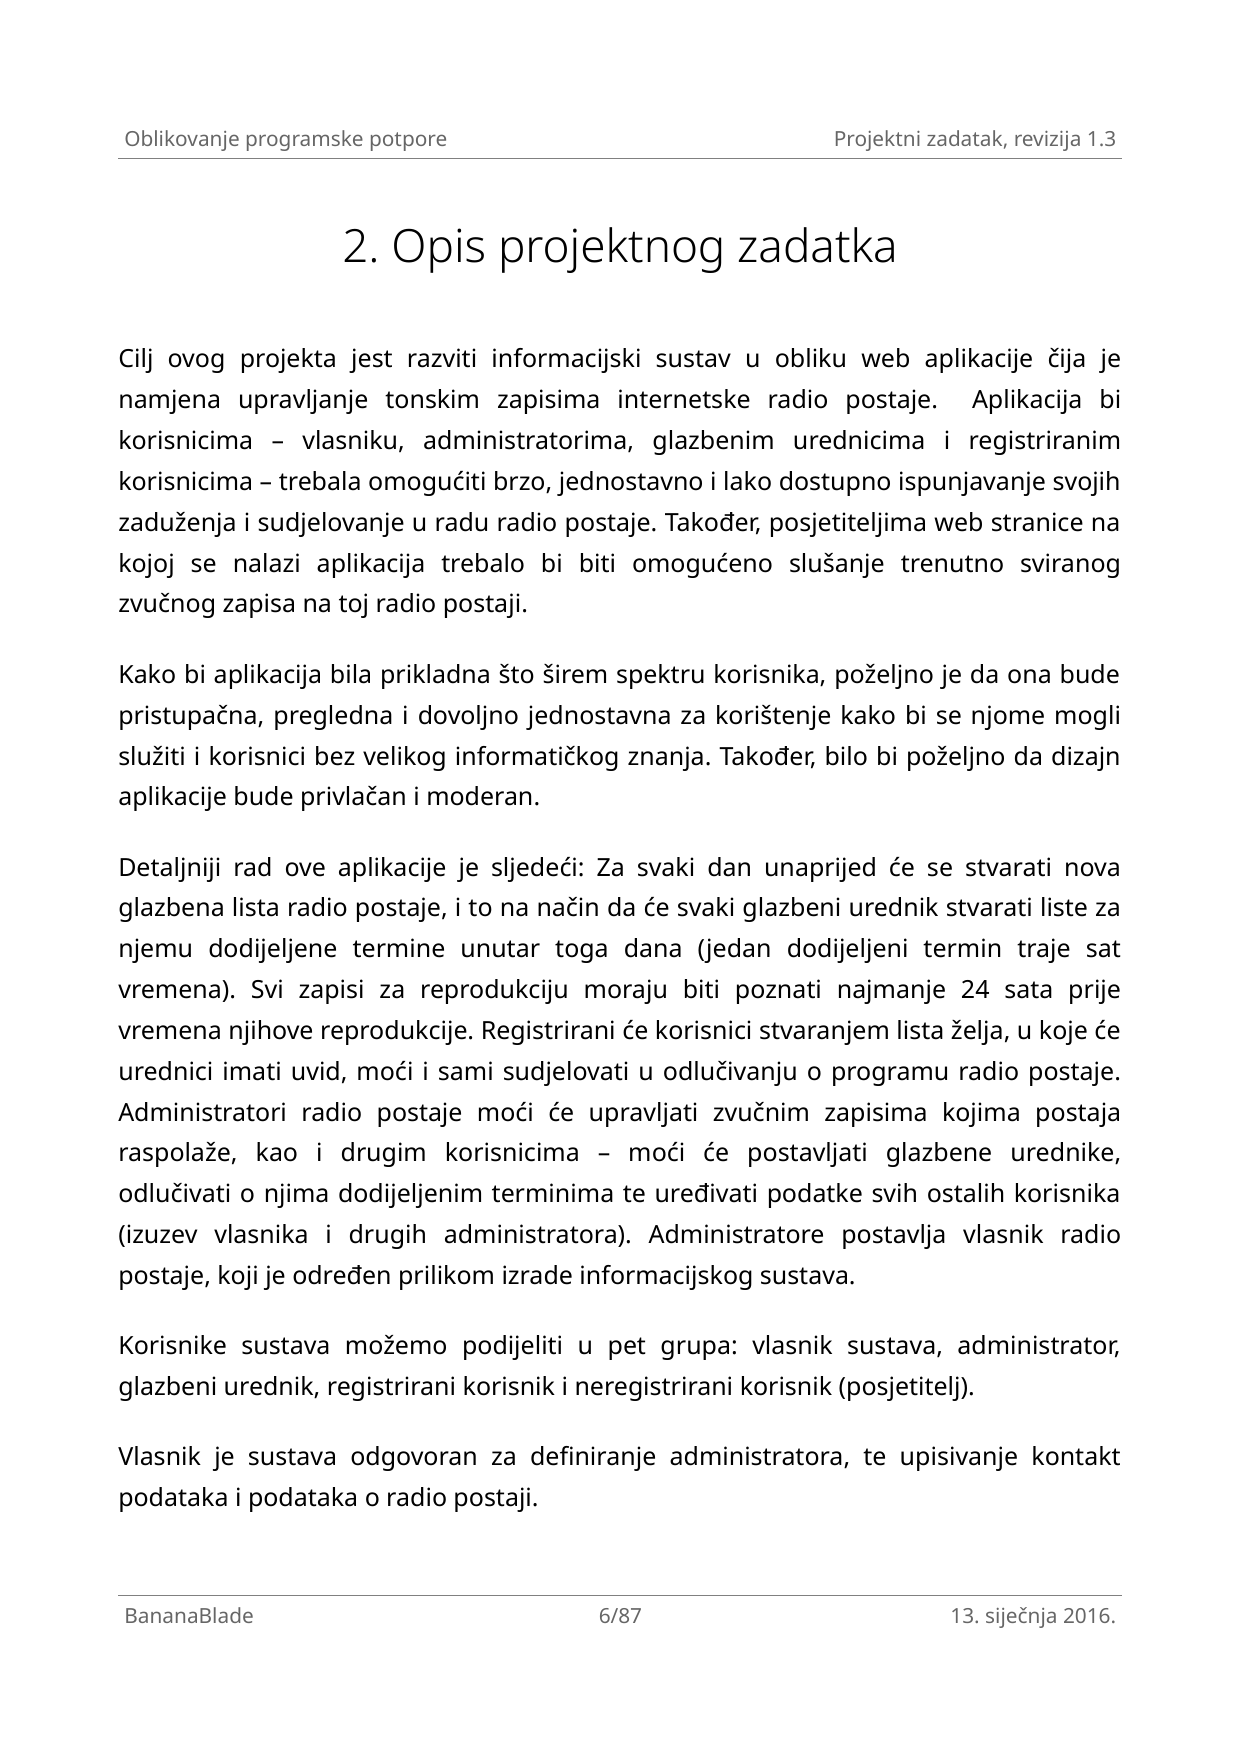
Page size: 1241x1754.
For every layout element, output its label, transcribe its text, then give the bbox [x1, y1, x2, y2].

text Kako bi aplikacija bila prikladna što širem spektru korisnika, poželjno je da ona bude pristupačna, pregledna i dovoljno jednostavna za korištenje kako bi se njome mogli služiti i korisnici bez velikog informatičkog znanja. Također, bilo bi poželjno da dizajn aplikacije bude privlačan i moderan. [118, 656, 1122, 813]
text Vlasnik je sustava odgovoran za definiranje administratora, te upisivanje kontakt podataka i podataka o radio postaji. [118, 1439, 1122, 1514]
text Korisnike sustava možemo podijeliti u pet grupa: vlasnik sustava, administrator, glazbeni urednik, registrirani korisnik i neregistrirani korisnik (posjetitelj). [118, 1328, 1122, 1403]
text Detaljniji rad ove aplikacije je sljedeći: Za svaki dan unaprijed će se stvarati nova glazbena lista radio postaje, i to na način da će svaki glazbeni urednik stvarati liste za njemu dodijeljene termine unutar toga dana (jedan dodijeljeni termin traje sat vremena). Svi zapisi za reprodukciju moraju biti poznati najmanje 24 sata prije vremena njihove reprodukcije. Registrirani će korisnici stvaranjem lista želja, u koje će urednici imati uvid, moći i sami sudjelovati u odlučivanju o programu radio postaje. Administratori radio postaje moći će upravljati zvučnim zapisima kojima postaja raspolaže, kao i drugim korisnicima – moći će postavljati glazbene urednike, odlučivati o njima dodijeljenim terminima te uređivati podatke svih ostalih korisnika (izuzev vlasnika i drugih administratora). Administratore postavlja vlasnik radio postaje, koji je određen prilikom izrade informacijskog sustava. [118, 849, 1122, 1292]
subtitle 2. Opis projektnog zadatka [118, 213, 1122, 275]
text Cilj ovog projekta jest razviti informacijski sustav u obliku web aplikacije čija je namjena upravljanje tonskim zapisima internetske radio postaje. Aplikacija bi korisnicima – vlasniku, administratorima, glazbenim urednicima i registriranim korisnicima – trebala omogućiti brzo, jednostavno i lako dostupno ispunjavanje svojih zaduženja i sudjelovanje u radu radio postaje. Također, posjetiteljima web stranice na kojoj se nalazi aplikacija trebalo bi biti omogućeno slušanje trenutno sviranog zvučnog zapisa na toj radio postaji. [118, 300, 1122, 620]
